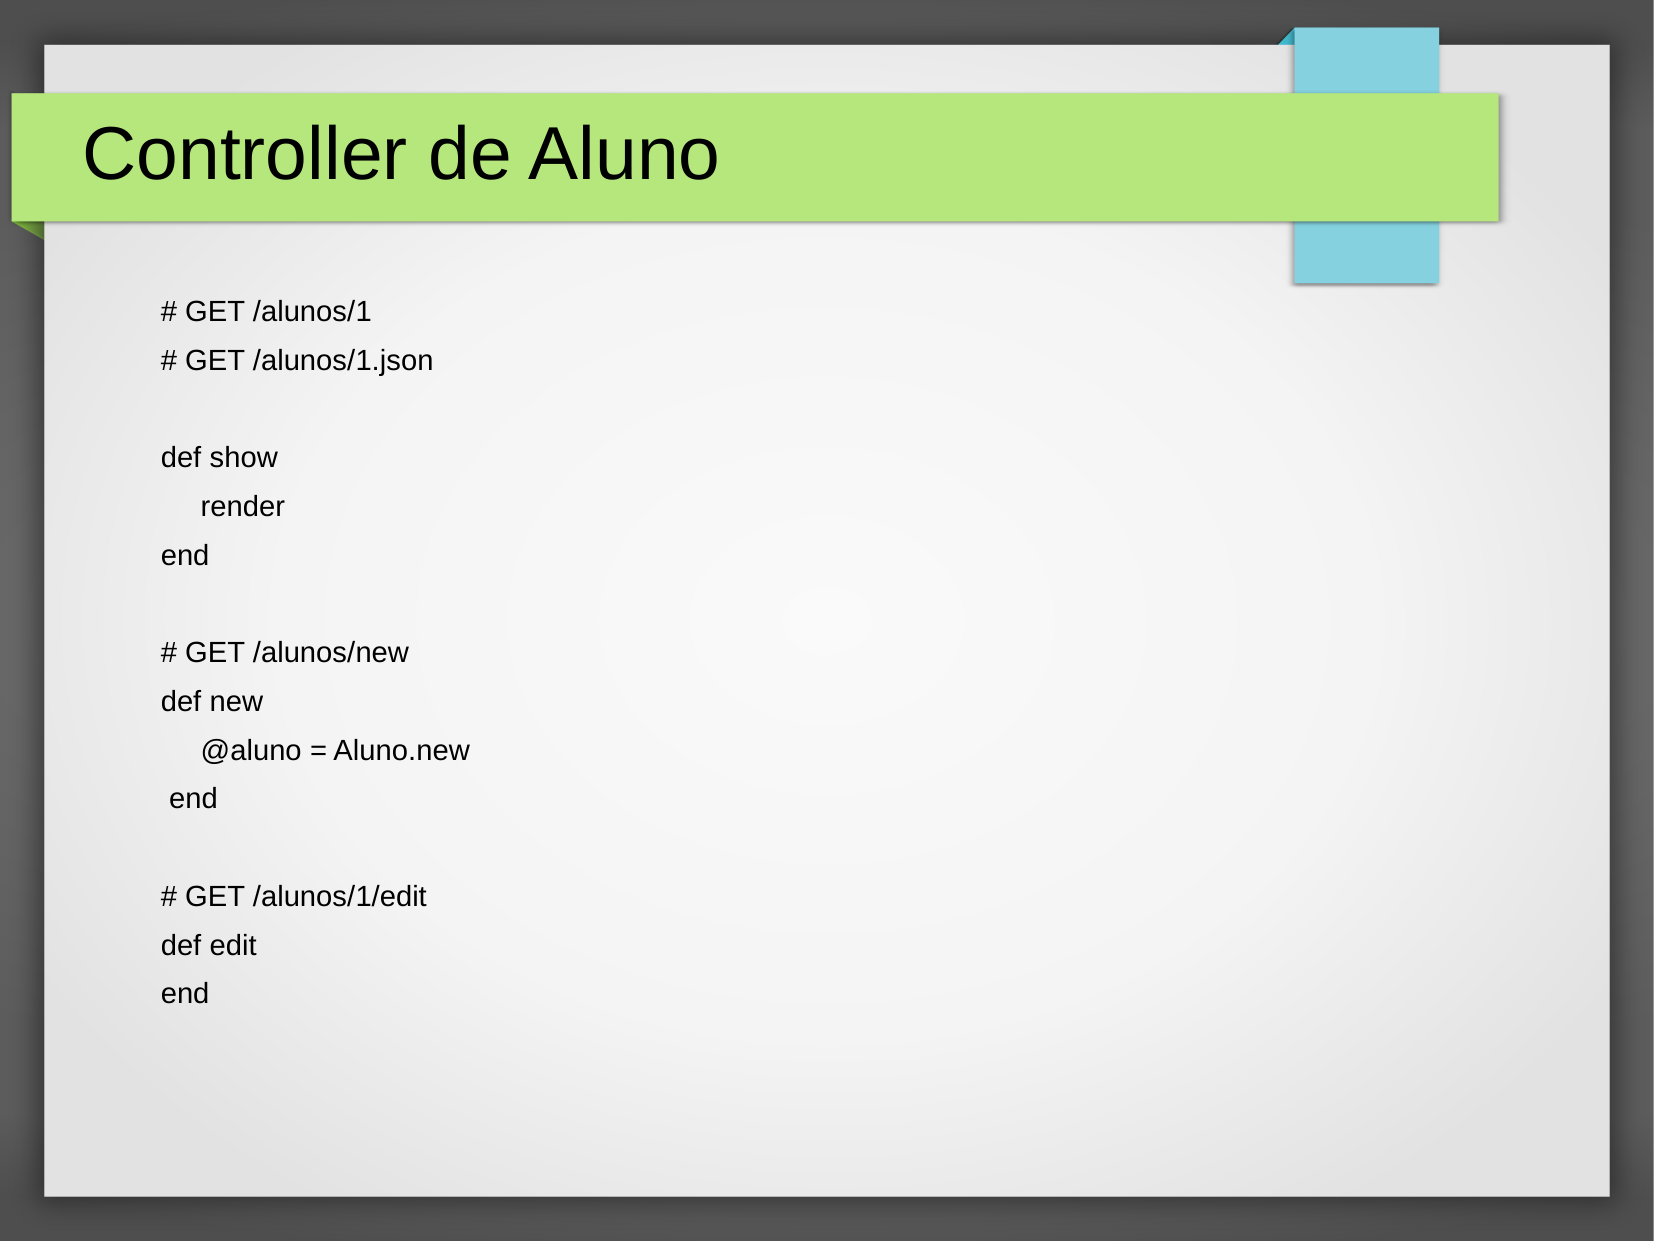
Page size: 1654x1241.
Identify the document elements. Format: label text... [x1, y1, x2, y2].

list # GET /alunos/1 # GET /alunos/1.json def show render end # GET /alunos/new def new @aluno = Aluno.new end # GET /alunos/1/edit def edit end [82, 295, 1571, 1015]
picture [0, 0, 1654, 1241]
title Controller de Aluno [82, 94, 1264, 213]
